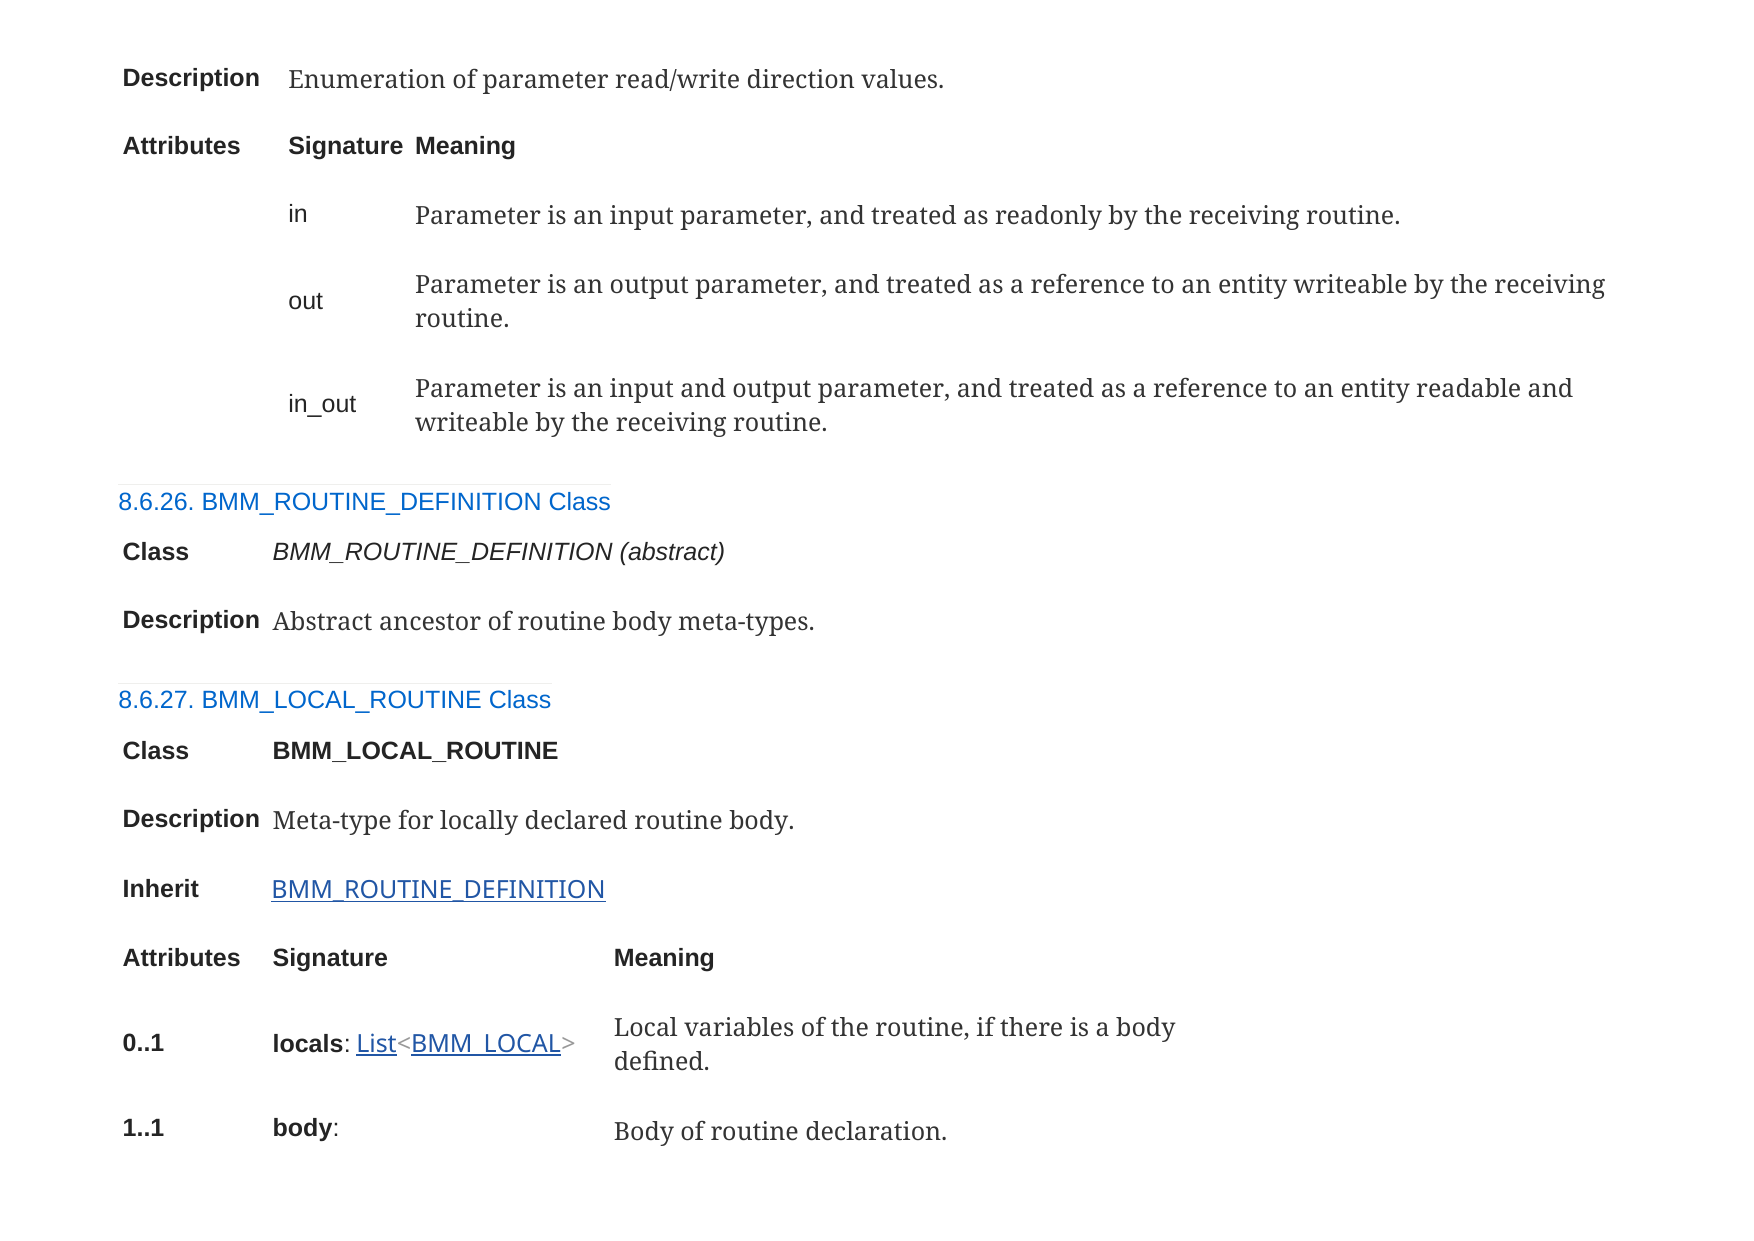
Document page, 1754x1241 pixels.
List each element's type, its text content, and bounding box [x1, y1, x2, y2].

subtitle 8.6.27. BMM_LOCAL_ROUTINE Class [118, 682, 1695, 714]
table_cell locals: List<BMM_LOCAL> [268, 1007, 609, 1110]
table_cell body: BMM_STATEMENT_BLOCK [268, 1110, 609, 1179]
table_cell Meaning [411, 129, 1658, 195]
table_cell Parameter is an output parameter, and treated as a reference to an entity writeable by the receiving routine. [411, 264, 1658, 368]
table_cell Meta-type for locally declared routine body. [268, 799, 1181, 869]
table_cell in [284, 195, 411, 264]
table_cell in_out [284, 368, 411, 471]
table_cell [118, 264, 284, 368]
table_cell Inherit [118, 869, 268, 940]
table_cell Enumeration of parameter read/write direction values. [284, 59, 1658, 128]
table_cell out [284, 264, 411, 368]
table_cell Abstract ancestor of routine body meta-types. [268, 601, 1658, 670]
table_cell Description [118, 799, 268, 869]
table_cell Signature [268, 940, 609, 1007]
table_cell Local variables of the routine, if there is a body defined. [609, 1007, 1181, 1110]
table_header Class [118, 534, 268, 601]
table_cell BMM_ROUTINE_DEFINITION [268, 869, 1181, 940]
subtitle 8.6.26. BMM_ROUTINE_DEFINITION Class [118, 483, 1695, 515]
table_cell Attributes [118, 129, 284, 195]
table_cell Description [118, 601, 268, 670]
table_cell Body of routine declaration. [609, 1110, 1181, 1179]
table_cell Parameter is an input and output parameter, and treated as a reference to an entity readable and writeable by the receiving routine. [411, 368, 1658, 471]
table_cell Parameter is an input parameter, and treated as readonly by the receiving routine. [411, 195, 1658, 264]
table_cell 0..1 [118, 1007, 268, 1110]
table_cell Attributes [118, 940, 268, 1007]
table_cell Description [118, 59, 284, 128]
table_cell Meaning [609, 940, 1181, 1007]
table_cell Signature [284, 129, 411, 195]
table_cell 1..1 [118, 1110, 268, 1179]
table_cell [118, 368, 284, 471]
table_cell [118, 195, 284, 264]
table_header BMM_ROUTINE_DEFINITION (abstract) [268, 534, 1658, 601]
table_header BMM_LOCAL_ROUTINE [268, 733, 1181, 799]
table_header Class [118, 733, 268, 799]
